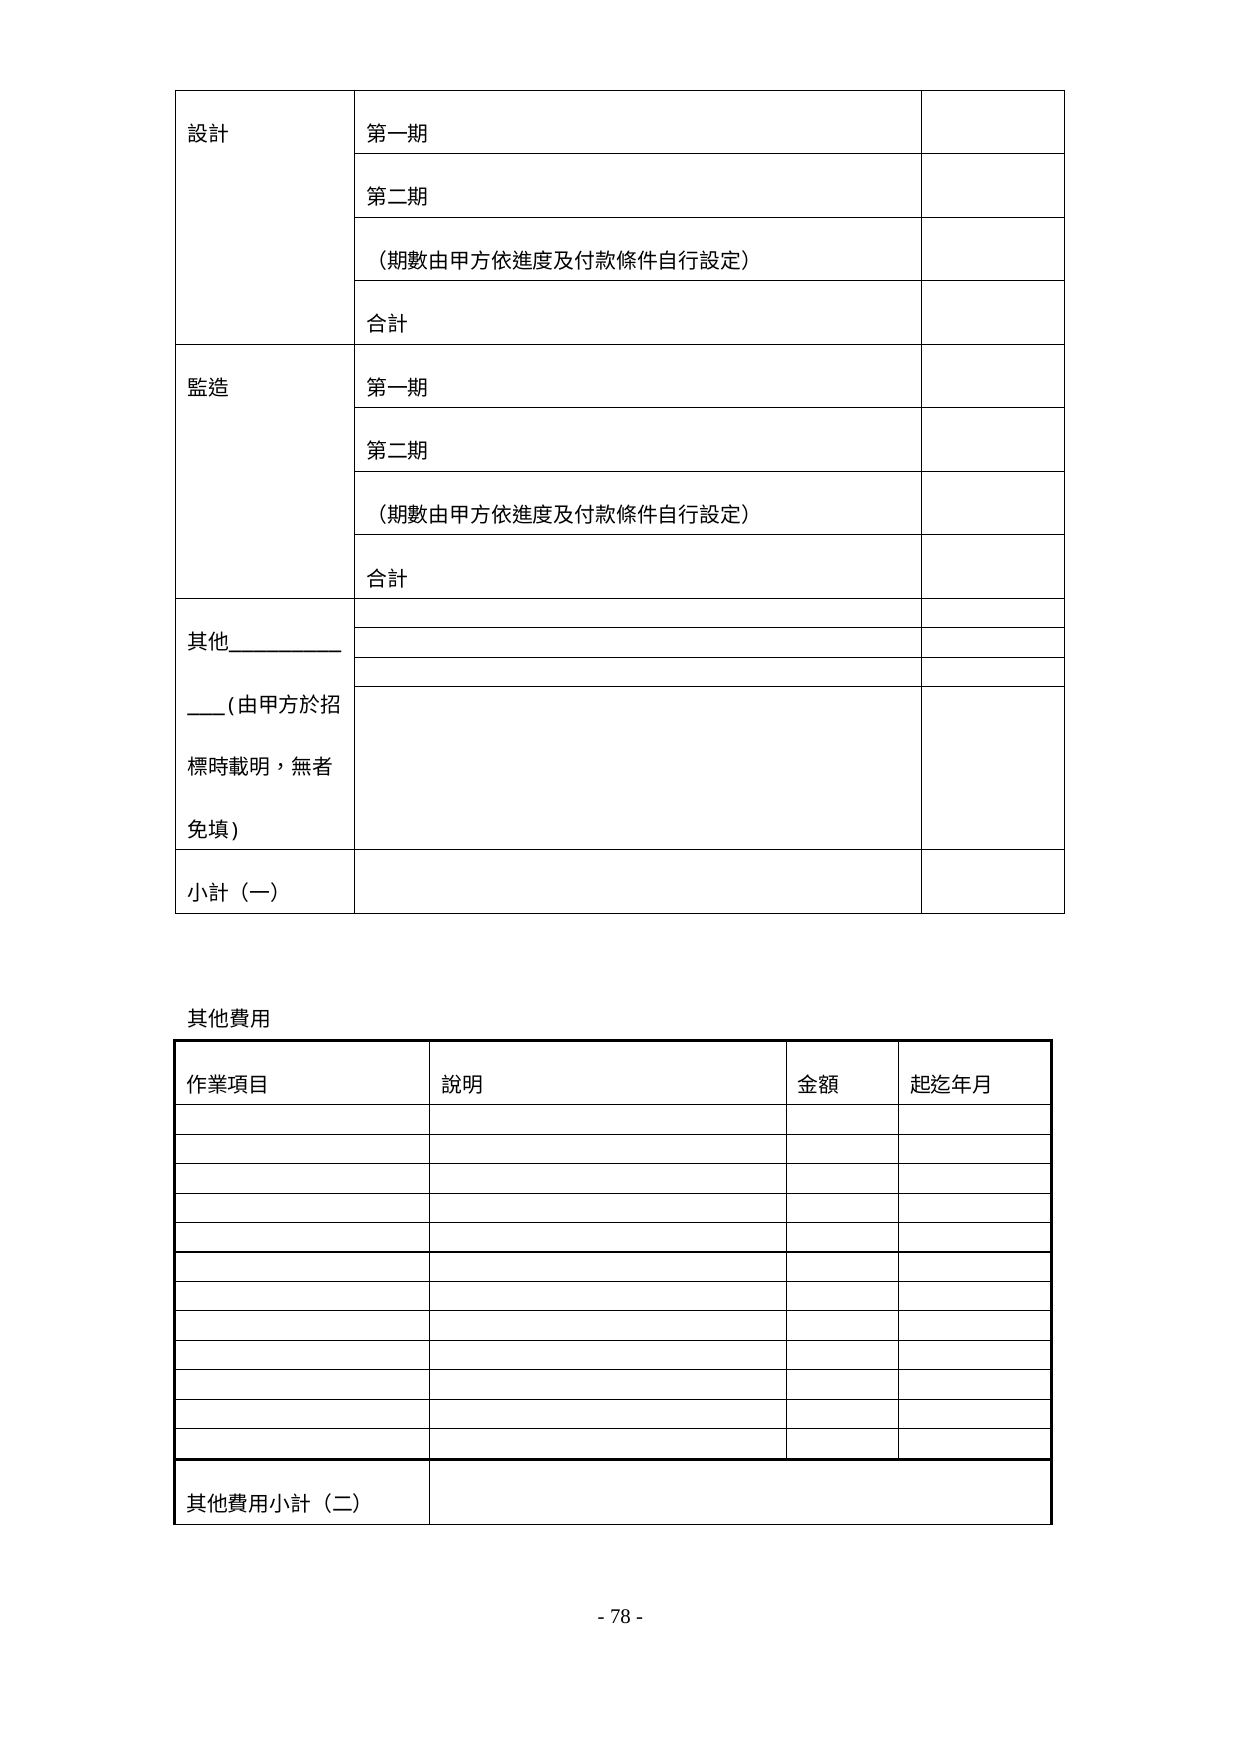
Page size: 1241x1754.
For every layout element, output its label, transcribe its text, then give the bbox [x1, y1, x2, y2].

table_cell [922, 687, 1064, 849]
table_cell [787, 1400, 898, 1428]
table_cell [176, 1429, 429, 1458]
table_cell [176, 1311, 429, 1340]
table_cell [899, 1282, 1050, 1310]
table_cell [899, 1194, 1050, 1222]
table_cell [787, 1429, 898, 1458]
table_cell [922, 472, 1064, 534]
table_header 作業項目 [176, 1042, 429, 1104]
table_cell 其他費用小計（二） [176, 1461, 429, 1523]
table_cell [899, 1341, 1050, 1369]
table_cell [176, 1253, 429, 1281]
table_cell [176, 1341, 429, 1369]
table_cell [430, 1400, 786, 1428]
table_cell [787, 1341, 898, 1369]
table_cell 合計 [355, 281, 921, 344]
table_cell [922, 658, 1064, 686]
table_cell [430, 1164, 786, 1192]
table_cell [899, 1400, 1050, 1428]
table_cell 小計（一） [176, 850, 354, 912]
table_cell [787, 1164, 898, 1192]
table_cell [176, 1164, 429, 1192]
table_cell [899, 1105, 1050, 1133]
table_header 起迄年月 [899, 1042, 1050, 1104]
table_cell [176, 1282, 429, 1310]
table_cell [176, 1370, 429, 1399]
table_cell [355, 628, 921, 657]
table_cell [899, 1370, 1050, 1399]
table_cell [430, 1429, 786, 1458]
table_cell [430, 1341, 786, 1369]
table_cell [355, 658, 921, 686]
table_cell [787, 1194, 898, 1222]
table_cell 其他____________(由甲方於招標時載明，無者免填) [176, 599, 354, 849]
table_cell [430, 1135, 786, 1163]
table_cell [176, 1135, 429, 1163]
table_cell [430, 1370, 786, 1399]
table_cell [922, 599, 1064, 627]
table_cell [430, 1223, 786, 1251]
table_cell [430, 1105, 786, 1133]
table_cell 監造 [176, 345, 354, 598]
table_cell [355, 599, 921, 627]
table_cell [899, 1223, 1050, 1251]
table_cell [922, 281, 1064, 344]
table_cell [922, 408, 1064, 471]
table_cell [430, 1194, 786, 1222]
table_cell [787, 1370, 898, 1399]
table_cell 第一期 [355, 345, 921, 407]
table_cell [176, 1105, 429, 1133]
table_cell [922, 628, 1064, 657]
table_cell [787, 1223, 898, 1251]
text 其他費用 [187, 976, 1053, 1038]
table_cell 第一期 [355, 91, 921, 153]
table_cell [922, 850, 1064, 912]
table_cell （期數由甲方依進度及付款條件自行設定） [355, 218, 921, 280]
table_cell [176, 1400, 429, 1428]
table_cell [899, 1135, 1050, 1163]
table_cell [787, 1105, 898, 1133]
table_cell [899, 1253, 1050, 1281]
table_header 金額 [787, 1042, 898, 1104]
table_cell [899, 1311, 1050, 1340]
table_cell [787, 1311, 898, 1340]
table_cell [899, 1164, 1050, 1192]
table_cell 合計 [355, 535, 921, 598]
table_cell [355, 850, 921, 912]
table_cell [922, 154, 1064, 217]
table_cell [430, 1311, 786, 1340]
table_cell [899, 1429, 1050, 1458]
table_cell [176, 1194, 429, 1222]
table_cell [787, 1282, 898, 1310]
table_cell （期數由甲方依進度及付款條件自行設定） [355, 472, 921, 534]
table_cell [787, 1253, 898, 1281]
table_cell [922, 91, 1064, 153]
table_cell [430, 1461, 1050, 1523]
table_cell [922, 218, 1064, 280]
table_cell 第二期 [355, 154, 921, 217]
table_cell [922, 535, 1064, 598]
table_cell [922, 345, 1064, 407]
table_cell [430, 1282, 786, 1310]
table_cell [787, 1135, 898, 1163]
table_cell 設計 [176, 91, 354, 344]
table_cell [176, 1223, 429, 1251]
table_cell [355, 687, 921, 849]
table_header 說明 [430, 1042, 786, 1104]
table_cell 第二期 [355, 408, 921, 471]
table_cell [430, 1253, 786, 1281]
